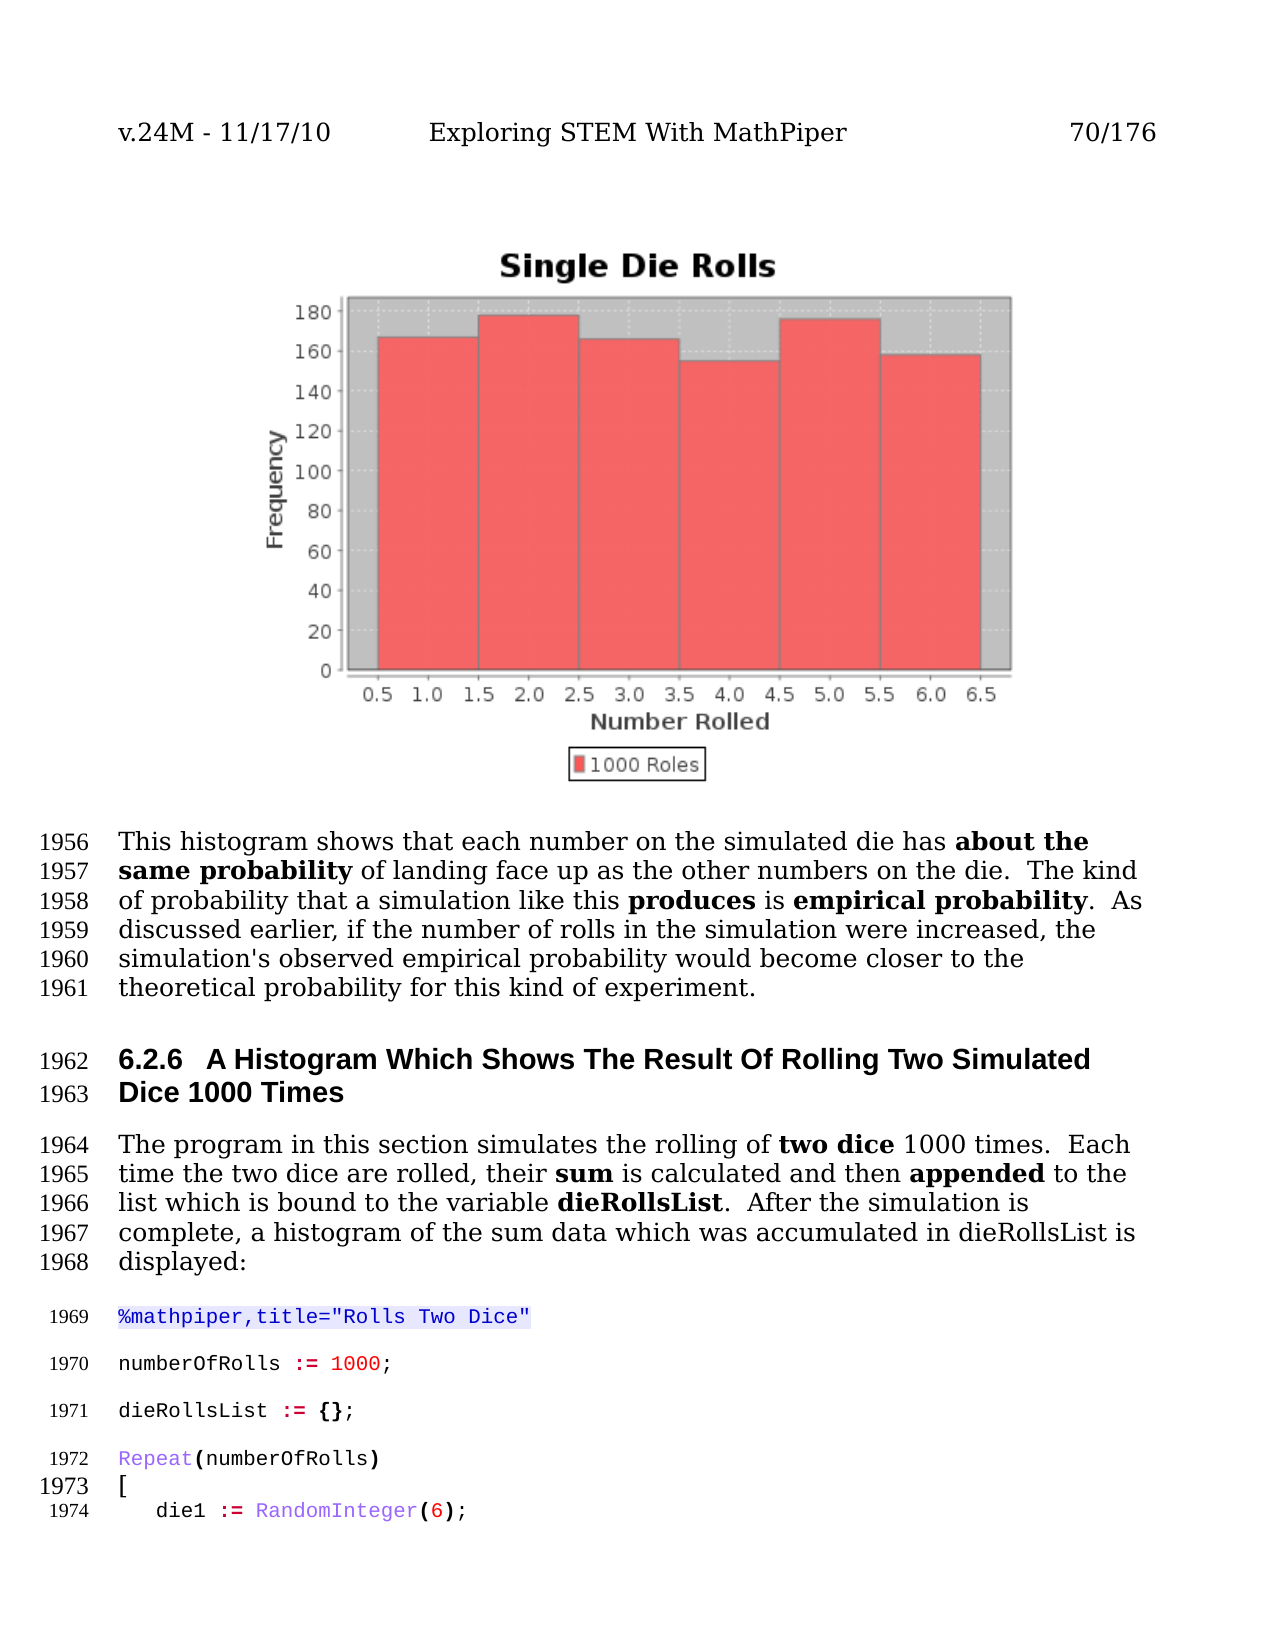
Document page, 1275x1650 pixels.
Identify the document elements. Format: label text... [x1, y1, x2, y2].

text This histogram shows that each number on the simulated die has about the same probability of landing face up as the other numbers on the die. The kind of probability that a simulation like this produces is empirical probability. As discussed earlier, if the number of rolls in the simulation were increased, the simulation's observed empirical probability would become closer to the theoretical probability for this kind of experiment. [118, 827, 1157, 1003]
text dieRollsList := {}; [118, 1400, 1157, 1424]
picture [245, 246, 1030, 783]
text [ [118, 1471, 1157, 1501]
text Repeat(numberOfRolls) [118, 1448, 1157, 1471]
subtitle A Histogram Which Shows The Result Of Rolling Two Simulated Dice 1000 Times [118, 1042, 1157, 1109]
text %mathpiper,title="Rolls Two Dice" [118, 1306, 1157, 1329]
text die1 := RandomInteger(6); [118, 1501, 1157, 1524]
text The program in this section simulates the rolling of two dice 1000 times. Each time the two dice are rolled, their sum is calculated and then appended to the list which is bound to the variable dieRollsList. After the simulation is complete, a histogram of the sum data which was accumulated in dieRollsList is displayed: [118, 1130, 1157, 1276]
text numberOfRolls := 1000; [118, 1353, 1157, 1377]
